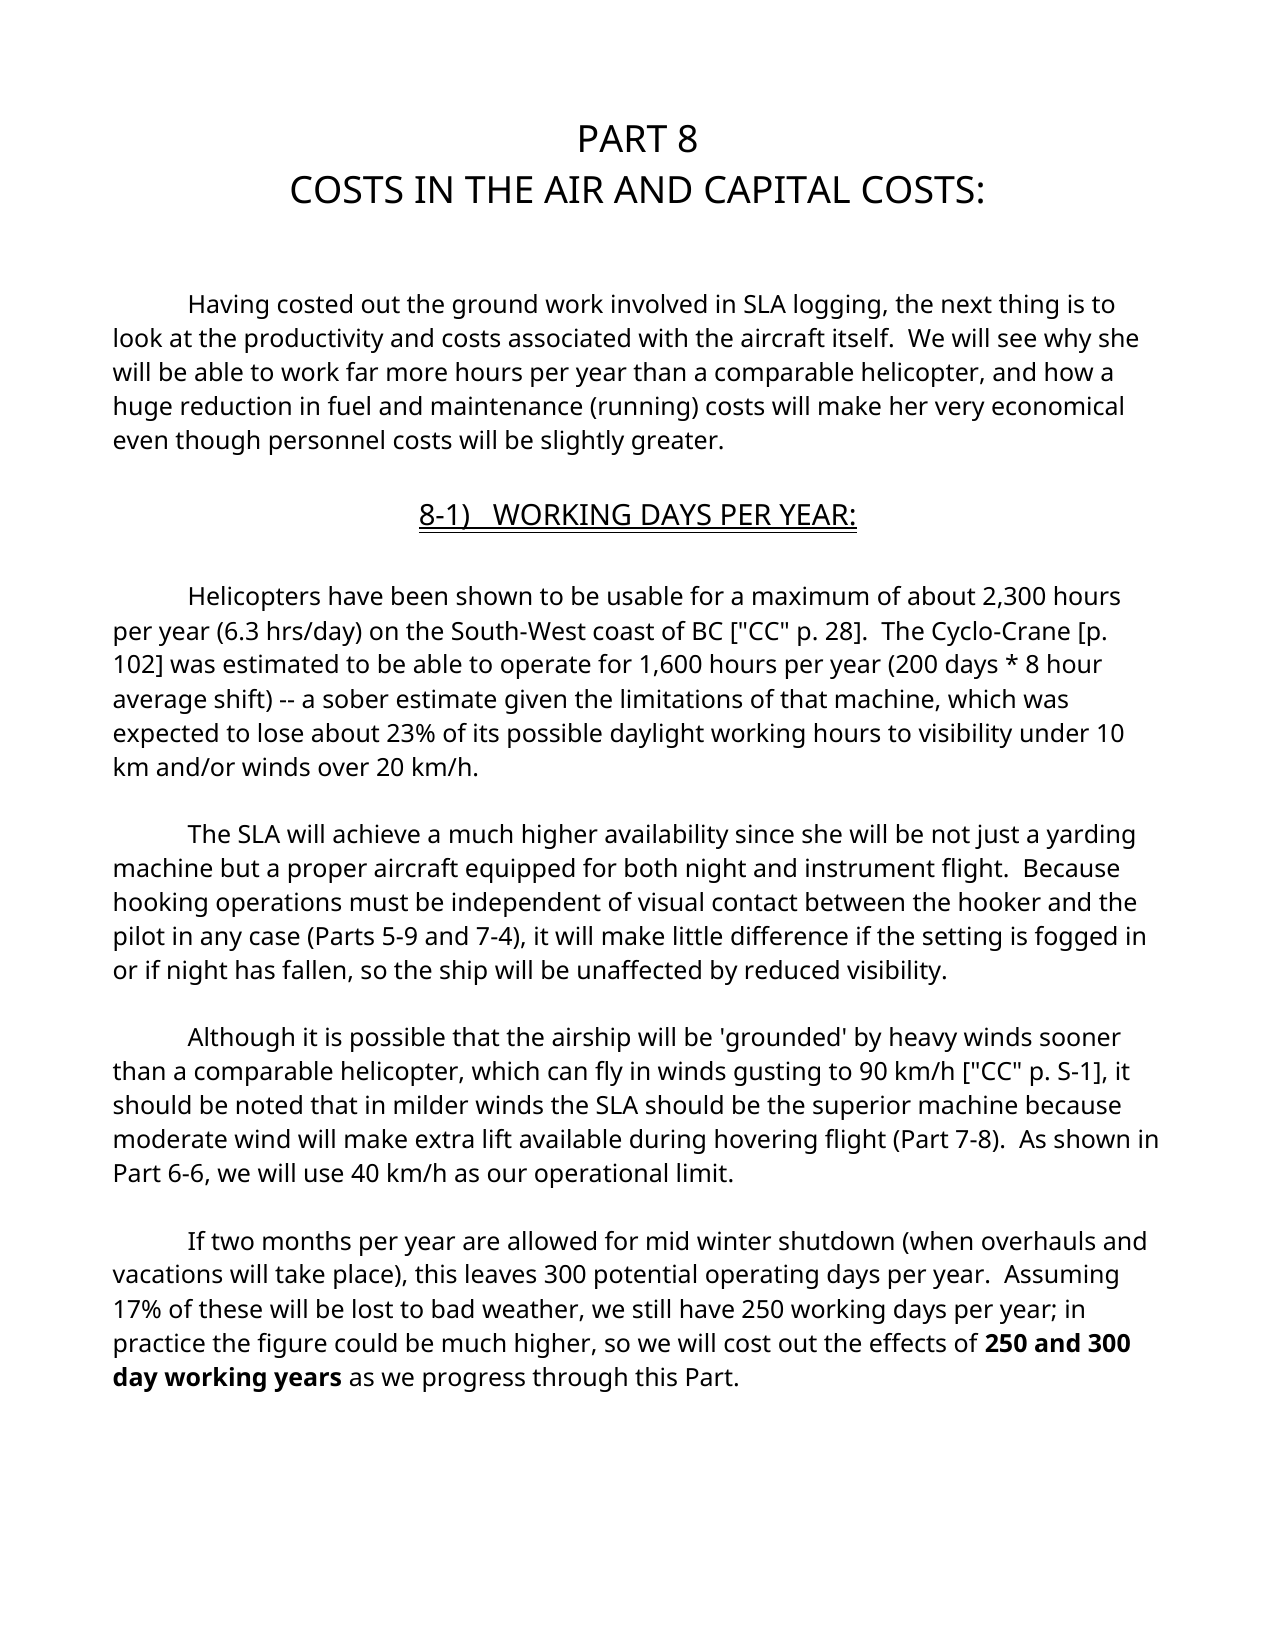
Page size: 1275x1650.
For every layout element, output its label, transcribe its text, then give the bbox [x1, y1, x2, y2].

text If two months per year are allowed for mid winter shutdown (when overhauls and vacations will take place), this leaves 300 potential operating days per year. Assuming 17% of these will be lost to bad weather, we still have 250 working days per year; in practice the figure could be much higher, so we will cost out the effects of 250 and 300 day working years as we progress through this Part. [112, 1223, 1162, 1393]
subtitle PART 8 COSTS IN THE AIR AND CAPITAL COSTS: [112, 112, 1162, 214]
text Having costed out the ground work involved in SLA logging, the next thing is to look at the productivity and costs associated with the aircraft itself. We will see why she will be able to work far more hours per year than a comparable helicopter, and how a huge reduction in fuel and maintenance (running) costs will make her very economical even though personnel costs will be slightly greater. [112, 287, 1162, 457]
text Helicopters have been shown to be usable for a maximum of about 2,300 hours per year (6.3 hrs/day) on the South-West coast of BC ["CC" p. 28]. The Cyclo-Crane [p. 102] was estimated to be able to operate for 1,600 hours per year (200 days * 8 hour average shift) -- a sober estimate given the limitations of that machine, which was expected to lose about 23% of its possible daylight working hours to visibility under 10 km and/or winds over 20 km/h. [112, 579, 1162, 783]
subtitle 8-1) WORKING DAYS PER YEAR: [112, 494, 1162, 534]
text The SLA will achieve a much higher availability since she will be not just a yarding machine but a proper aircraft equipped for both night and instrument flight. Because hooking operations must be independent of visual contact between the hooker and the pilot in any case (Parts 5-9 and 7-4), it will make little difference if the setting is fogged in or if night has fallen, so the ship will be unaffected by reduced visibility. [112, 816, 1162, 987]
text Although it is possible that the airship will be 'grounded' by heavy winds sooner than a comparable helicopter, which can fly in winds gusting to 90 km/h ["CC" p. S-1], it should be noted that in milder winds the SLA should be the superior machine because moderate wind will make extra lift available during hovering flight (Part 7-8). As shown in Part 6-6, we will use 40 km/h as our operational limit. [112, 1020, 1162, 1190]
